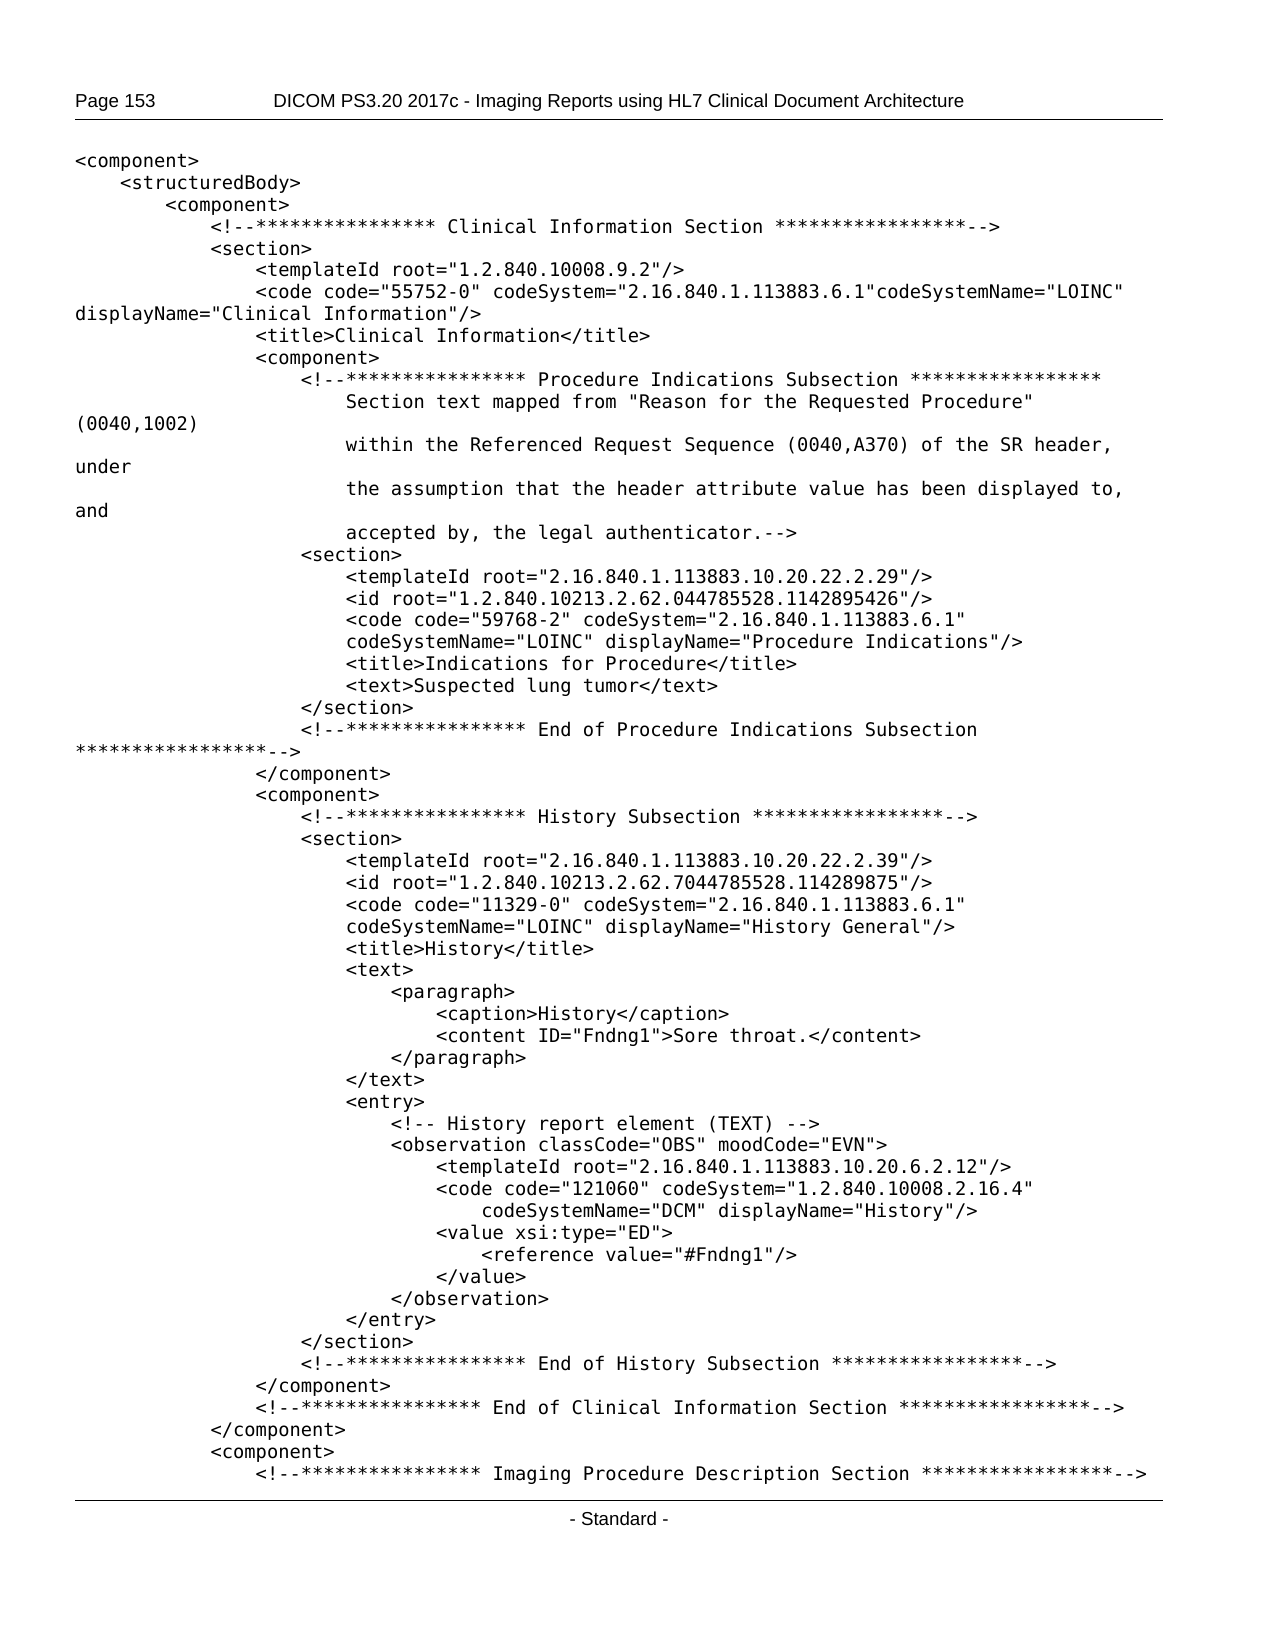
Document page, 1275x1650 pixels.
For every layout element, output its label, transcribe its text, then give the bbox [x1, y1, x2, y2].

text <component> <structuredBody> <component> <!--**************** Clinical Information Section *****************--> <section> <templateId root="1.2.840.10008.9.2"/> <code code="55752-0" codeSystem="2.16.840.1.113883.6.1"codeSystemName="LOINC" displayName="Clinical Information"/> <title>Clinical Information</title> <component> <!--**************** Procedure Indications Subsection ***************** Section text mapped from "Reason for the Requested Procedure" (0040,1002) within the Referenced Request Sequence (0040,A370) of the SR header, under the assumption that the header attribute value has been displayed to, and accepted by, the legal authenticator.--> <section> <templateId root="2.16.840.1.113883.10.20.22.2.29"/> <id root="1.2.840.10213.2.62.044785528.1142895426"/> <code code="59768-2" codeSystem="2.16.840.1.113883.6.1" codeSystemName="LOINC" displayName="Procedure Indications"/> <title>Indications for Procedure</title> <text>Suspected lung tumor</text> </section> <!--**************** End of Procedure Indications Subsection *****************--> </component> <component> <!--**************** History Subsection *****************--> <section> <templateId root="2.16.840.1.113883.10.20.22.2.39"/> <id root="1.2.840.10213.2.62.7044785528.114289875"/> <code code="11329-0" codeSystem="2.16.840.1.113883.6.1" codeSystemName="LOINC" displayName="History General"/> <title>History</title> <text> <paragraph> <caption>History</caption> <content ID="Fndng1">Sore throat.</content> </paragraph> </text> <entry> <!-- History report element (TEXT) --> <observation classCode="OBS" moodCode="EVN"> <templateId root="2.16.840.1.113883.10.20.6.2.12"/> <code code="121060" codeSystem="1.2.840.10008.2.16.4" codeSystemName="DCM" displayName="History"/> <value xsi:type="ED"> <reference value="#Fndng1"/> </value> </observation> </entry> </section> <!--**************** End of History Subsection *****************--> </component> <!--**************** End of Clinical Information Section *****************--> </component> <component> <!--**************** Imaging Procedure Description Section *****************--> [75, 150, 1162, 1484]
